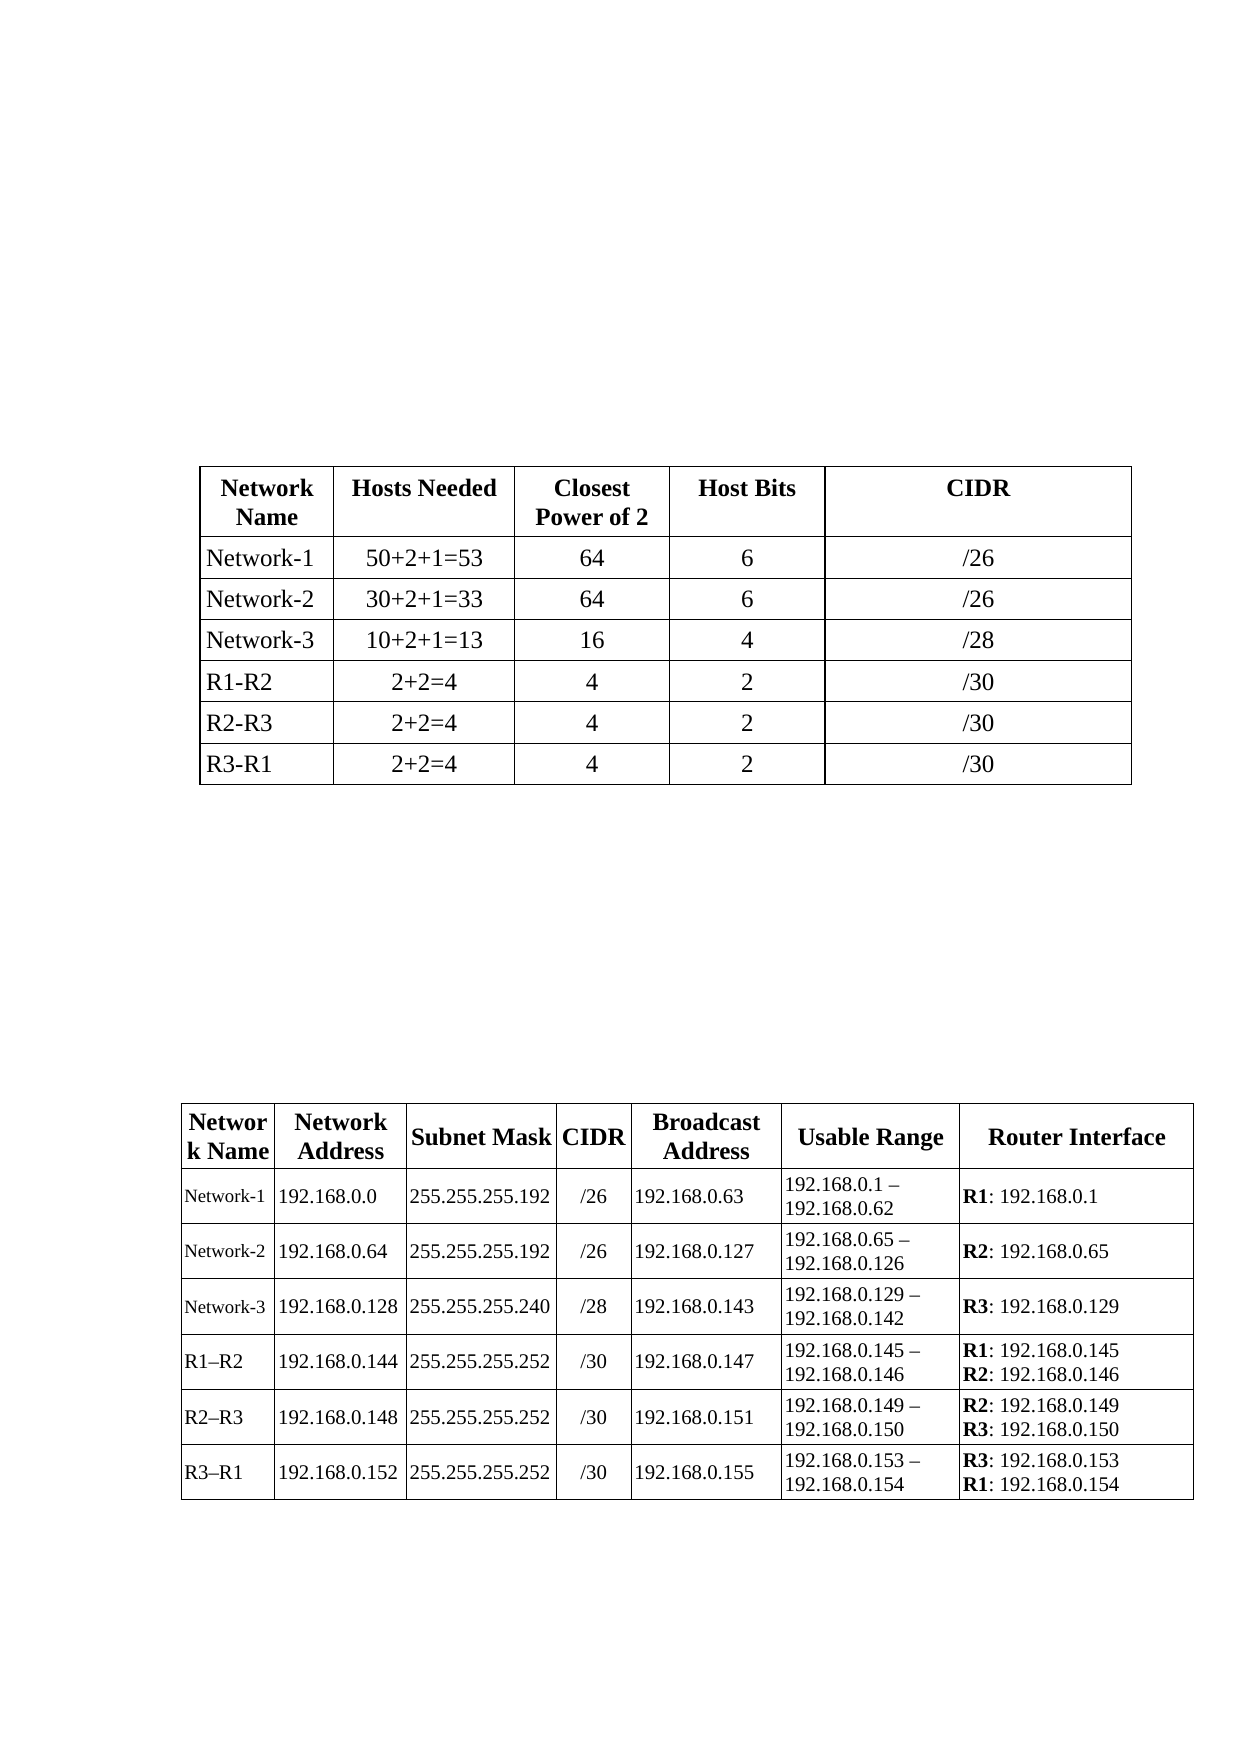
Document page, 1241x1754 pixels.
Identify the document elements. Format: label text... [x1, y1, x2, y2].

table_cell 192.168.0.145 – 192.168.0.146 [782, 1335, 959, 1389]
table_cell /30 [826, 744, 1131, 784]
table_cell Network-3 [182, 1279, 274, 1333]
table_cell /26 [826, 537, 1131, 577]
table_header CIDR [557, 1104, 631, 1168]
table_cell /26 [557, 1169, 631, 1223]
table_cell /26 [826, 579, 1131, 619]
table_cell 192.168.0.151 [632, 1390, 781, 1444]
table_cell 64 [515, 579, 669, 619]
table_cell Network-2 [182, 1224, 274, 1278]
table_cell 30+2+1=33 [334, 579, 514, 619]
table_cell 255.255.255.252 [407, 1390, 556, 1444]
table_cell 2 [670, 702, 824, 742]
table_cell 192.168.0.128 [275, 1279, 406, 1333]
table_cell 2 [670, 661, 824, 701]
table_cell 192.168.0.144 [275, 1335, 406, 1389]
table_header Usable Range [782, 1104, 959, 1168]
table_cell 255.255.255.252 [407, 1335, 556, 1389]
table_header CIDR [826, 467, 1131, 536]
table_cell 16 [515, 620, 669, 660]
table_cell R2: 192.168.0.65 [960, 1224, 1193, 1278]
table_cell 4 [515, 661, 669, 701]
table_cell 192.168.0.153 – 192.168.0.154 [782, 1445, 959, 1499]
table_cell 192.168.0.64 [275, 1224, 406, 1278]
table_cell /30 [557, 1390, 631, 1444]
table_cell R3-R1 [201, 744, 333, 784]
table_cell 255.255.255.240 [407, 1279, 556, 1333]
table_cell 255.255.255.192 [407, 1169, 556, 1223]
table_cell R1: 192.168.0.1 [960, 1169, 1193, 1223]
table_cell 192.168.0.63 [632, 1169, 781, 1223]
table_cell 192.168.0.155 [632, 1445, 781, 1499]
table_cell 192.168.0.129 – 192.168.0.142 [782, 1279, 959, 1333]
table_cell Network-1 [201, 537, 333, 577]
table_header Network Name [201, 467, 333, 536]
table_cell Network-2 [201, 579, 333, 619]
table_header Hosts Needed [334, 467, 514, 536]
table_cell R3: 192.168.0.153 R1: 192.168.0.154 [960, 1445, 1193, 1499]
table_cell 64 [515, 537, 669, 577]
table_header Router Interface [960, 1104, 1193, 1168]
table_cell R2–R3 [182, 1390, 274, 1444]
table_cell R1: 192.168.0.145 R2: 192.168.0.146 [960, 1335, 1193, 1389]
table_cell 192.168.0.143 [632, 1279, 781, 1333]
table_cell R2-R3 [201, 702, 333, 742]
table_cell R2: 192.168.0.149 R3: 192.168.0.150 [960, 1390, 1193, 1444]
table_cell 2+2=4 [334, 661, 514, 701]
table_cell R3–R1 [182, 1445, 274, 1499]
table_header Closest Power of 2 [515, 467, 669, 536]
table_cell 192.168.0.1 – 192.168.0.62 [782, 1169, 959, 1223]
table_cell R1–R2 [182, 1335, 274, 1389]
table_cell Network-1 [182, 1169, 274, 1223]
table_cell Network-3 [201, 620, 333, 660]
table_header Network Name [182, 1104, 274, 1168]
table_cell 255.255.255.192 [407, 1224, 556, 1278]
table_cell 50+2+1=53 [334, 537, 514, 577]
table_cell /26 [557, 1224, 631, 1278]
table_cell 4 [515, 744, 669, 784]
table_cell 2 [670, 744, 824, 784]
table_cell /30 [826, 661, 1131, 701]
table_cell 4 [670, 620, 824, 660]
table_cell 4 [515, 702, 669, 742]
table_cell 192.168.0.127 [632, 1224, 781, 1278]
table_cell 6 [670, 579, 824, 619]
table_cell 192.168.0.0 [275, 1169, 406, 1223]
table_header Subnet Mask [407, 1104, 556, 1168]
table_cell 2+2=4 [334, 702, 514, 742]
table_cell /30 [826, 702, 1131, 742]
table_header Broadcast Address [632, 1104, 781, 1168]
table_cell 192.168.0.147 [632, 1335, 781, 1389]
table_cell /30 [557, 1335, 631, 1389]
table_cell 10+2+1=13 [334, 620, 514, 660]
table_cell R1-R2 [201, 661, 333, 701]
table_cell /30 [557, 1445, 631, 1499]
table_header Host Bits [670, 467, 824, 536]
table_cell 192.168.0.65 – 192.168.0.126 [782, 1224, 959, 1278]
table_cell /28 [557, 1279, 631, 1333]
table_cell 6 [670, 537, 824, 577]
table_cell R3: 192.168.0.129 [960, 1279, 1193, 1333]
table_cell 255.255.255.252 [407, 1445, 556, 1499]
table_cell /28 [826, 620, 1131, 660]
table_cell 192.168.0.152 [275, 1445, 406, 1499]
table_cell 192.168.0.148 [275, 1390, 406, 1444]
table_cell 192.168.0.149 – 192.168.0.150 [782, 1390, 959, 1444]
table_cell 2+2=4 [334, 744, 514, 784]
table_header Network Address [275, 1104, 406, 1168]
